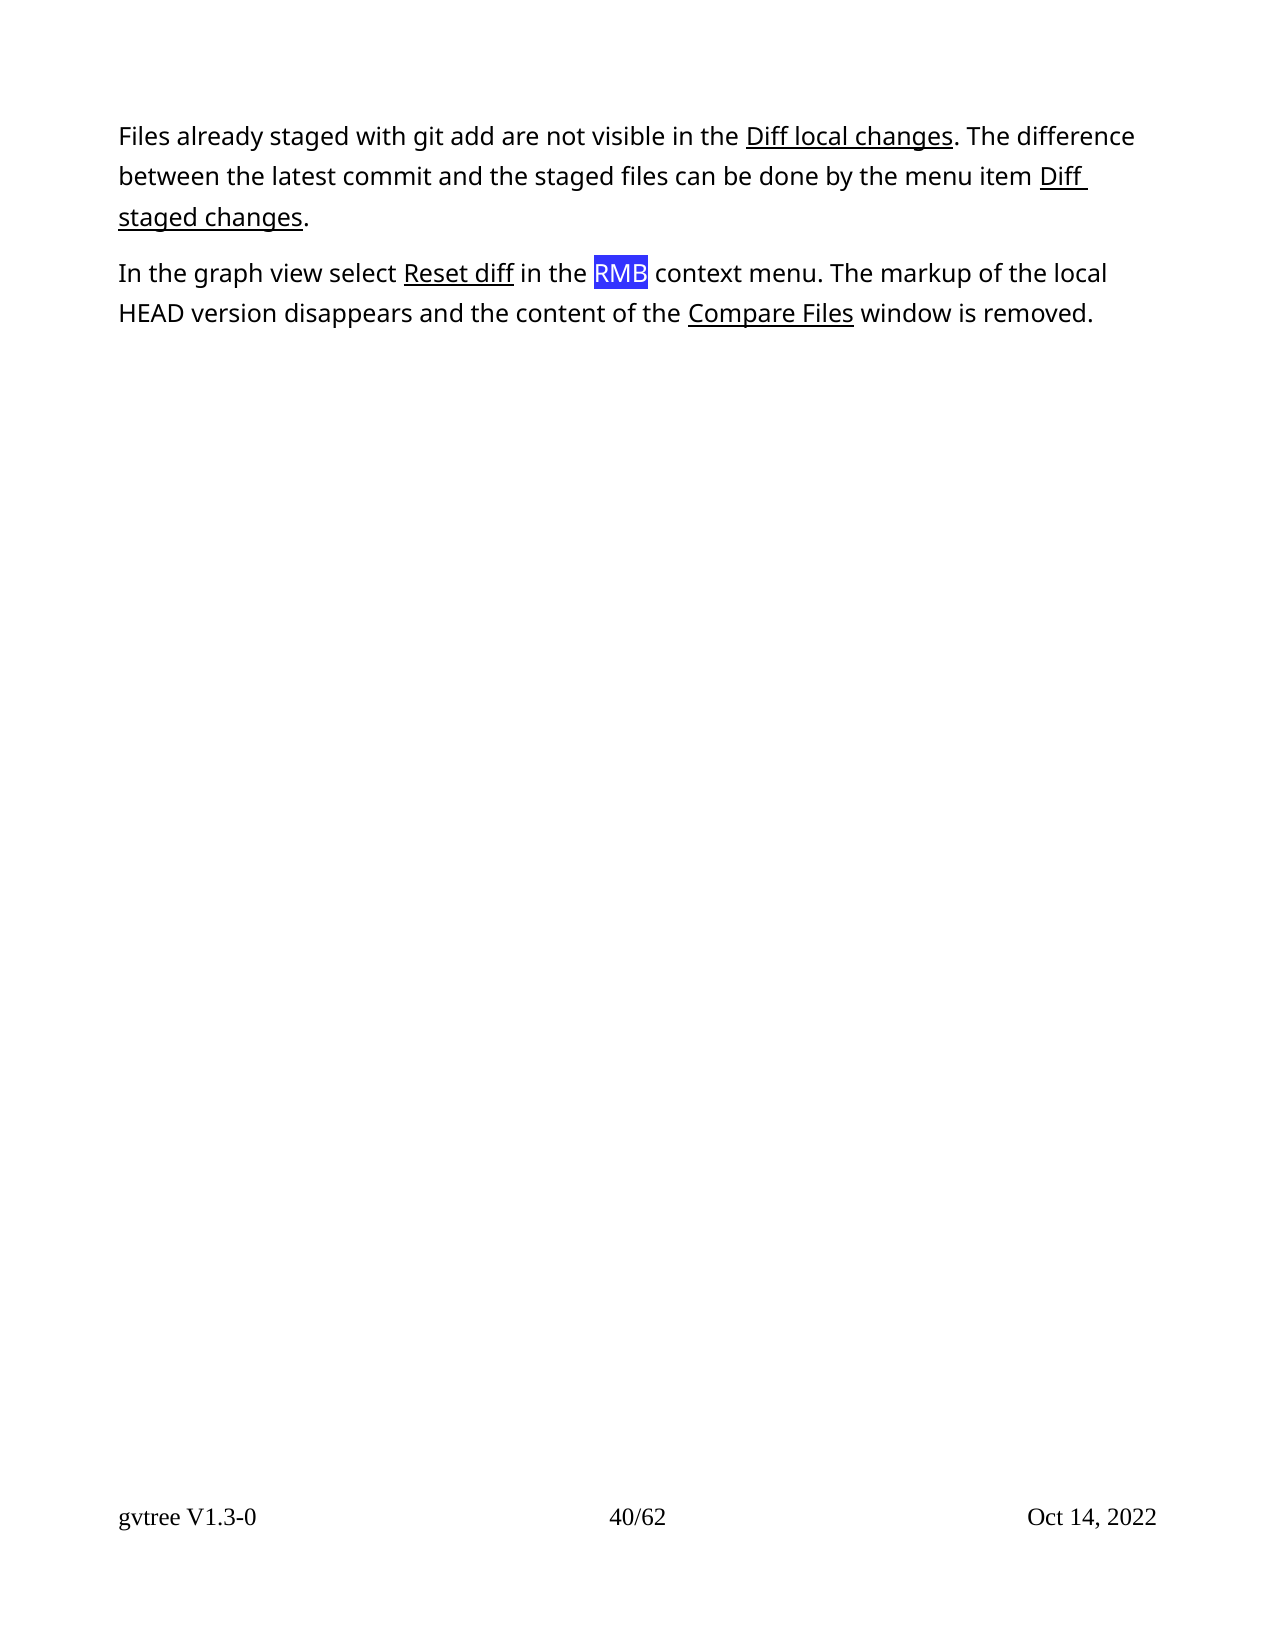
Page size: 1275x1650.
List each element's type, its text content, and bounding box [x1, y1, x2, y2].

text Files already staged with git add are not visible in the Diff local changes. The difference between the latest commit and the staged files can be done by the menu item Diff staged changes. [118, 118, 1157, 234]
text In the graph view select Reset diff in the RMB context menu. The markup of the local HEAD version disappears and the content of the Compare Files window is removed. [118, 255, 1157, 330]
